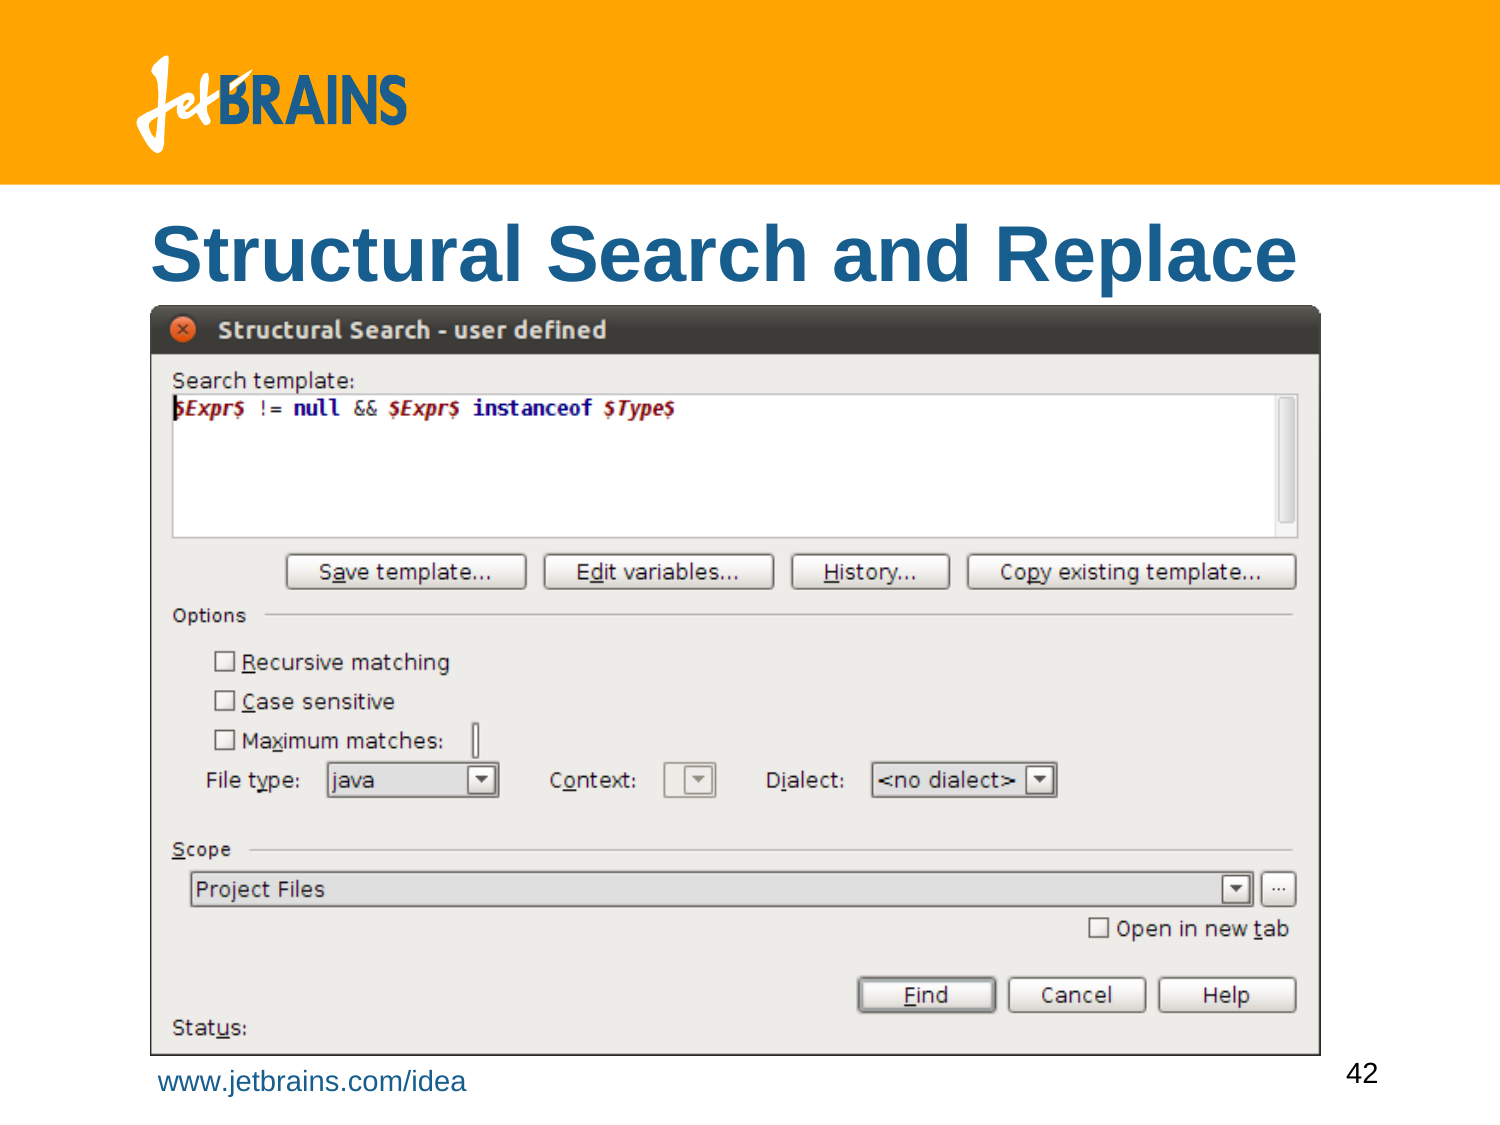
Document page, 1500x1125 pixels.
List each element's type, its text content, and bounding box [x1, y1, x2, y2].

picture [150, 305, 1321, 1056]
title Structural Search and Replace [135, 194, 1377, 305]
